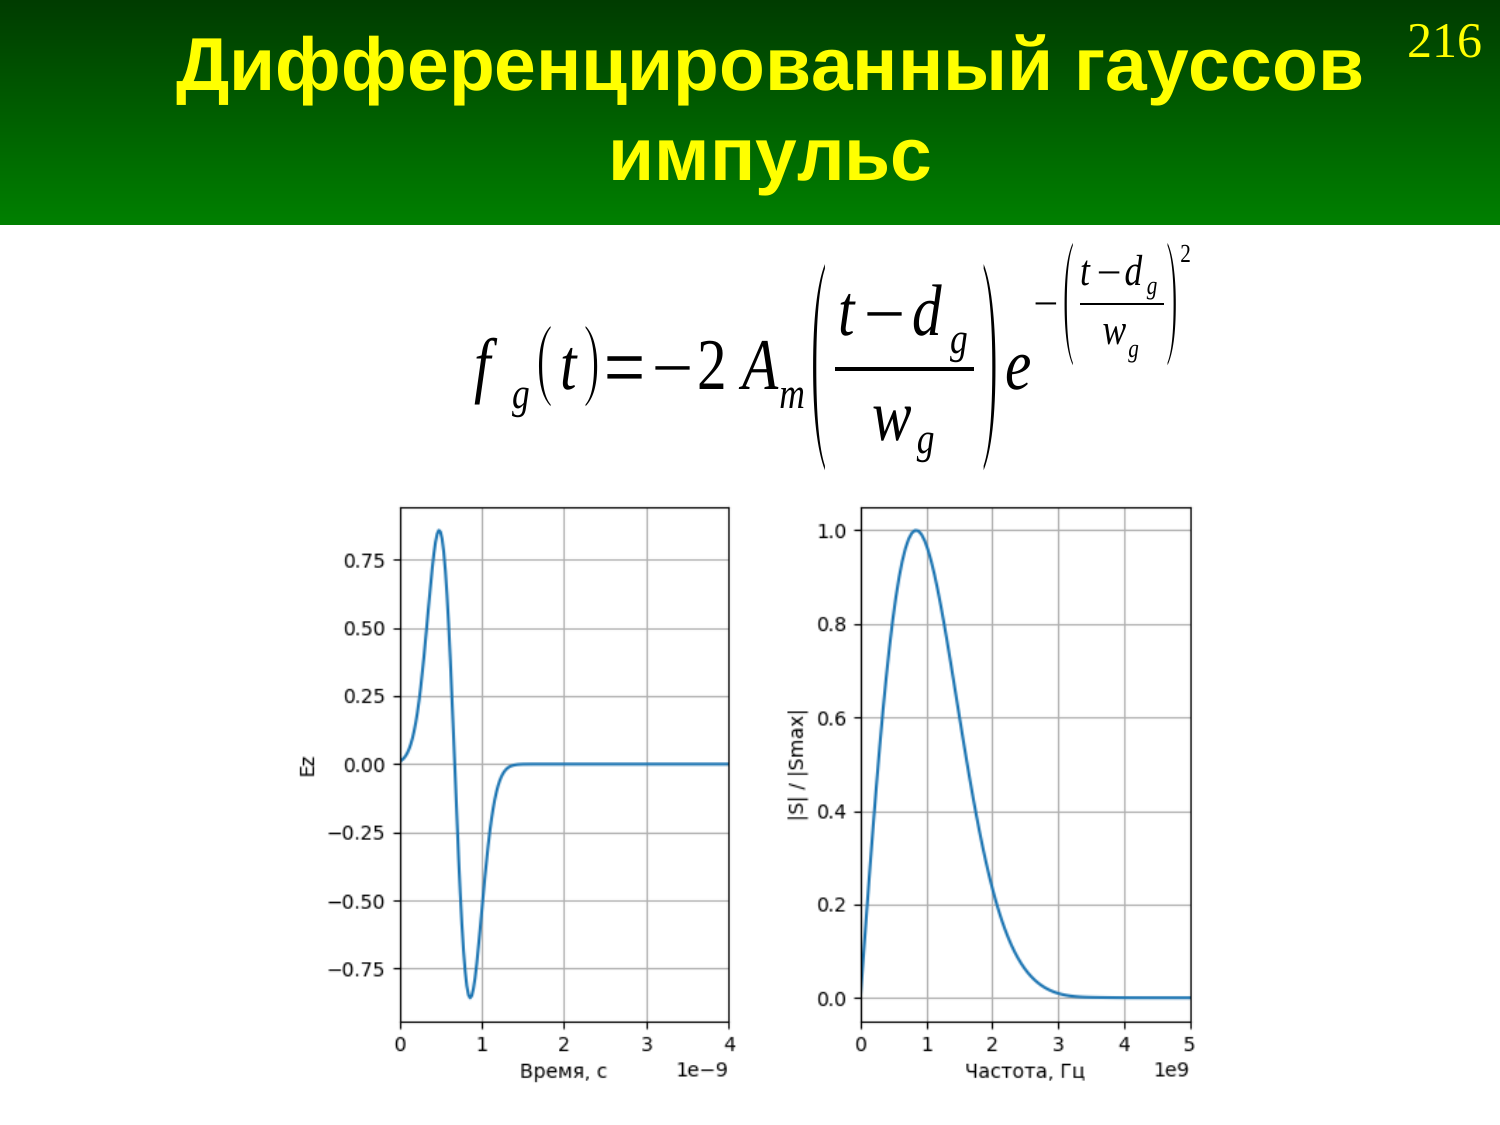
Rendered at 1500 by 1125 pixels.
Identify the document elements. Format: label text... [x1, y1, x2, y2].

picture [287, 495, 1213, 1096]
title Дифференцированный гауссов импульс [100, 7, 1441, 204]
chart [448, 239, 1205, 476]
